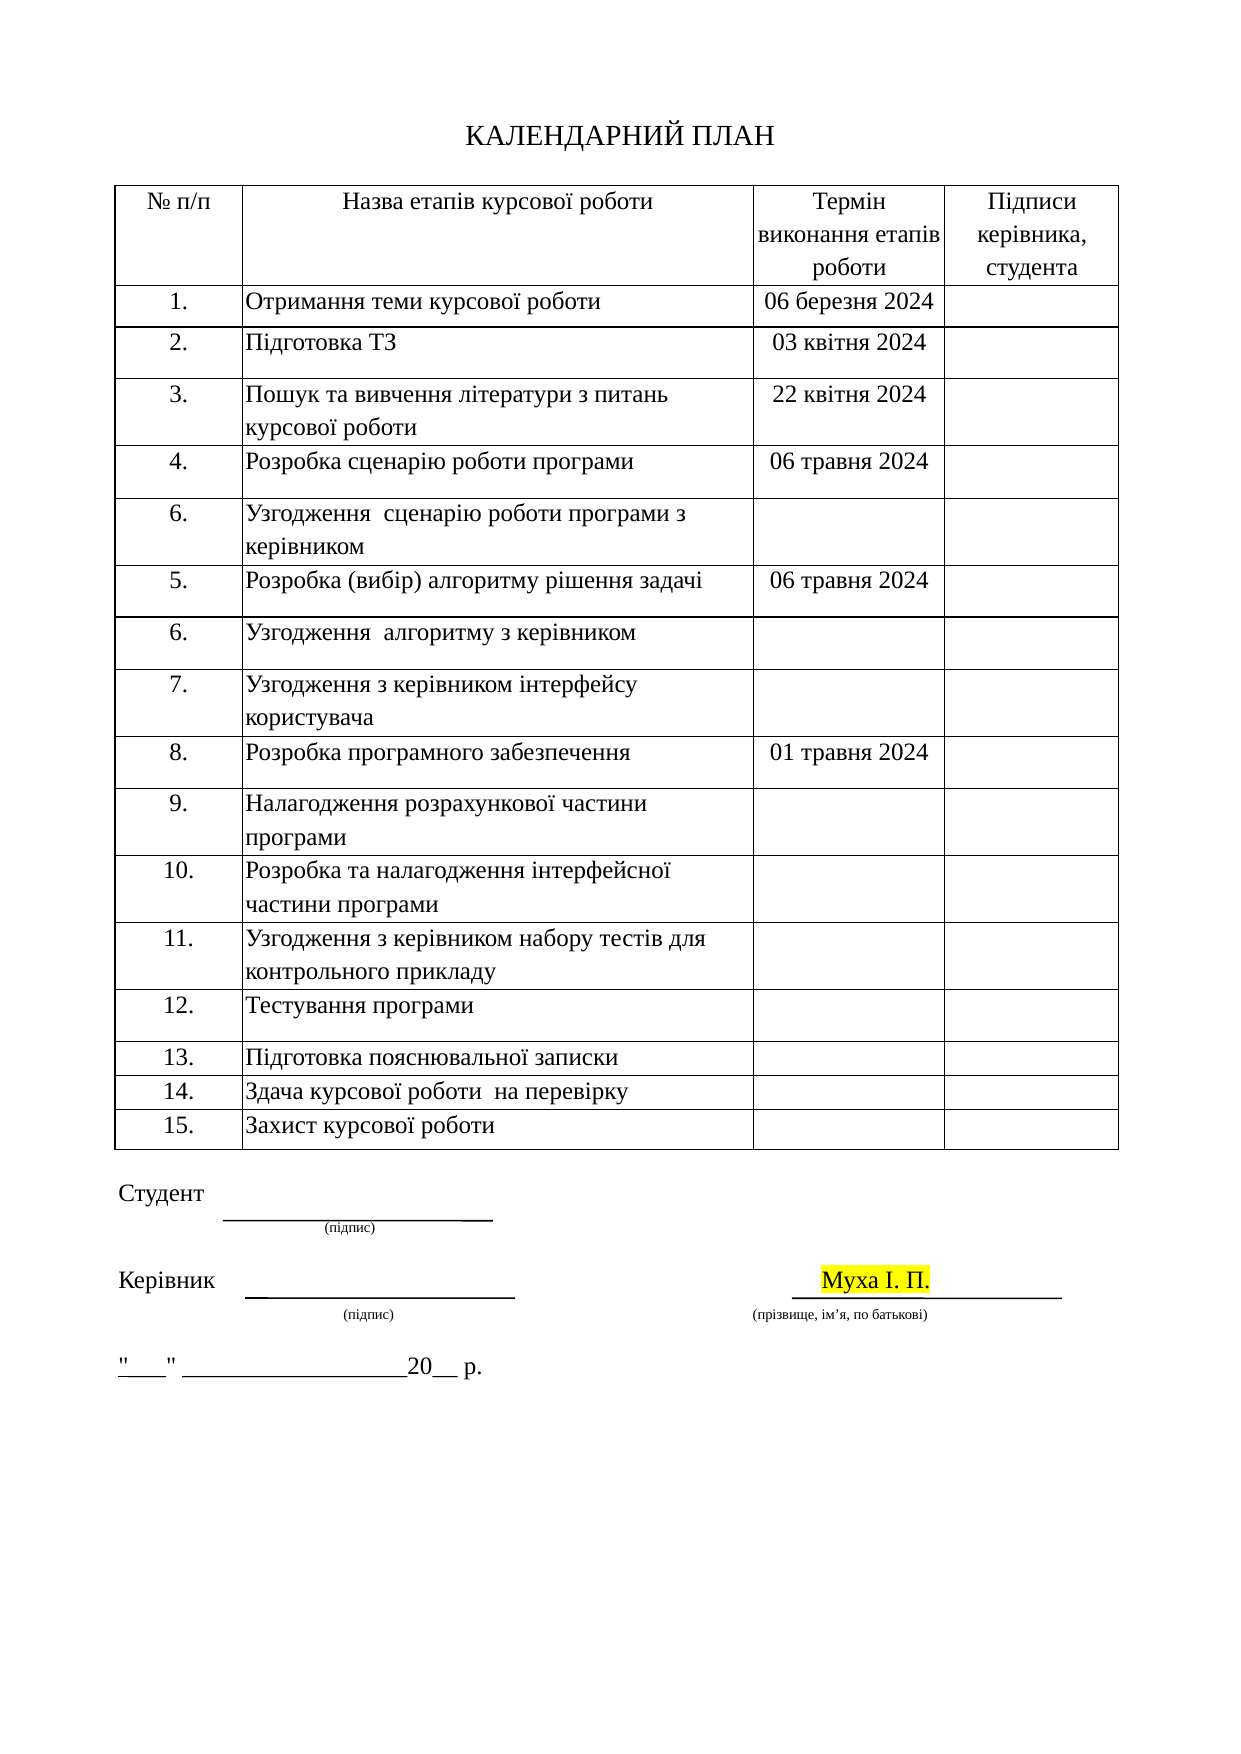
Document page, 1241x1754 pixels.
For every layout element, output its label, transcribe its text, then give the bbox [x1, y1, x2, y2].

table_header № п/п [116, 186, 242, 285]
table_cell [945, 1042, 1118, 1075]
table_cell [945, 379, 1118, 445]
table_cell 9. [116, 789, 242, 854]
table_cell Налагодження розрахункової частини програми [243, 789, 753, 854]
table_cell 01 травня 2024 [754, 737, 944, 787]
table_cell [945, 856, 1118, 922]
table_cell 06 травня 2024 [754, 446, 944, 497]
table_cell Узгодження з керівником набору тестів для контрольного прикладу [243, 923, 753, 989]
table_cell [754, 990, 944, 1041]
table_cell Підготовка ТЗ [243, 328, 753, 378]
table_cell 5. [116, 566, 242, 616]
table_cell Розробка програмного забезпечення [243, 737, 753, 787]
table_cell Підготовка пояснювальної записки [243, 1042, 753, 1075]
table_cell [754, 618, 944, 668]
table_cell [754, 499, 944, 564]
table_cell Узгодження алгоритму з керівником [243, 618, 753, 668]
table_cell [754, 1076, 944, 1109]
table_cell 3. [116, 379, 242, 445]
table_cell [754, 856, 944, 922]
table_cell 4. [116, 446, 242, 497]
table_cell [754, 789, 944, 854]
table_cell 06 травня 2024 [754, 566, 944, 616]
table_cell Узгодження сценарію роботи програми з керівником [243, 499, 753, 564]
table_header Термін виконання етапів роботи [754, 186, 944, 285]
table_cell [945, 990, 1118, 1041]
table_cell [754, 670, 944, 736]
text Студент [118, 1178, 1122, 1207]
table_cell 12. [116, 990, 242, 1041]
title КАЛЕНДАРНИЙ ПЛАН [118, 118, 1122, 152]
text "___" __________________20__ р. [118, 1351, 1122, 1380]
table_cell 13. [116, 1042, 242, 1075]
table_cell [945, 737, 1118, 787]
table_cell 2. [116, 328, 242, 378]
table_cell [754, 1110, 944, 1149]
table_cell [945, 499, 1118, 564]
text (підпис) [118, 1207, 1122, 1236]
table_cell [945, 566, 1118, 616]
table_cell [754, 1042, 944, 1075]
table_cell Отримання теми курсової роботи [243, 286, 753, 326]
text (підпис) (прізвище, ім’я, по батькові) [118, 1293, 1122, 1322]
table_cell 03 квітня 2024 [754, 328, 944, 378]
table_cell [945, 1110, 1118, 1149]
table_cell Здача курсової роботи на перевірку [243, 1076, 753, 1109]
table_cell [945, 446, 1118, 497]
table_cell 1. [116, 286, 242, 326]
table_cell 10. [116, 856, 242, 922]
table_cell [945, 618, 1118, 668]
table_cell 6. [116, 618, 242, 668]
table_cell 11. [116, 923, 242, 989]
table_cell [945, 670, 1118, 736]
table_cell Захист курсової роботи [243, 1110, 753, 1149]
table_cell 8. [116, 737, 242, 787]
table_cell [945, 286, 1118, 326]
table_header Назва етапів курсової роботи [243, 186, 753, 285]
text Керівник Муха І. П. [118, 1265, 1122, 1293]
table_cell 7. [116, 670, 242, 736]
table_cell [945, 923, 1118, 989]
table_cell 14. [116, 1076, 242, 1109]
table_cell Розробка (вибір) алгоритму рішення задачі [243, 566, 753, 616]
table_cell 06 березня 2024 [754, 286, 944, 326]
table_cell 15. [116, 1110, 242, 1149]
table_cell 22 квітня 2024 [754, 379, 944, 445]
table_cell 6. [116, 499, 242, 564]
table_header Підписи керівника, студента [945, 186, 1118, 285]
table_cell Розробка та налагодження інтерфейсної частини програми [243, 856, 753, 922]
table_cell Узгодження з керівником інтерфейсу користувача [243, 670, 753, 736]
table_cell Розробка сценарію роботи програми [243, 446, 753, 497]
table_cell [945, 328, 1118, 378]
table_cell [945, 1076, 1118, 1109]
table_cell Тестування програми [243, 990, 753, 1041]
table_cell [754, 923, 944, 989]
table_cell [945, 789, 1118, 854]
table_cell Пошук та вивчення літератури з питань курсової роботи [243, 379, 753, 445]
